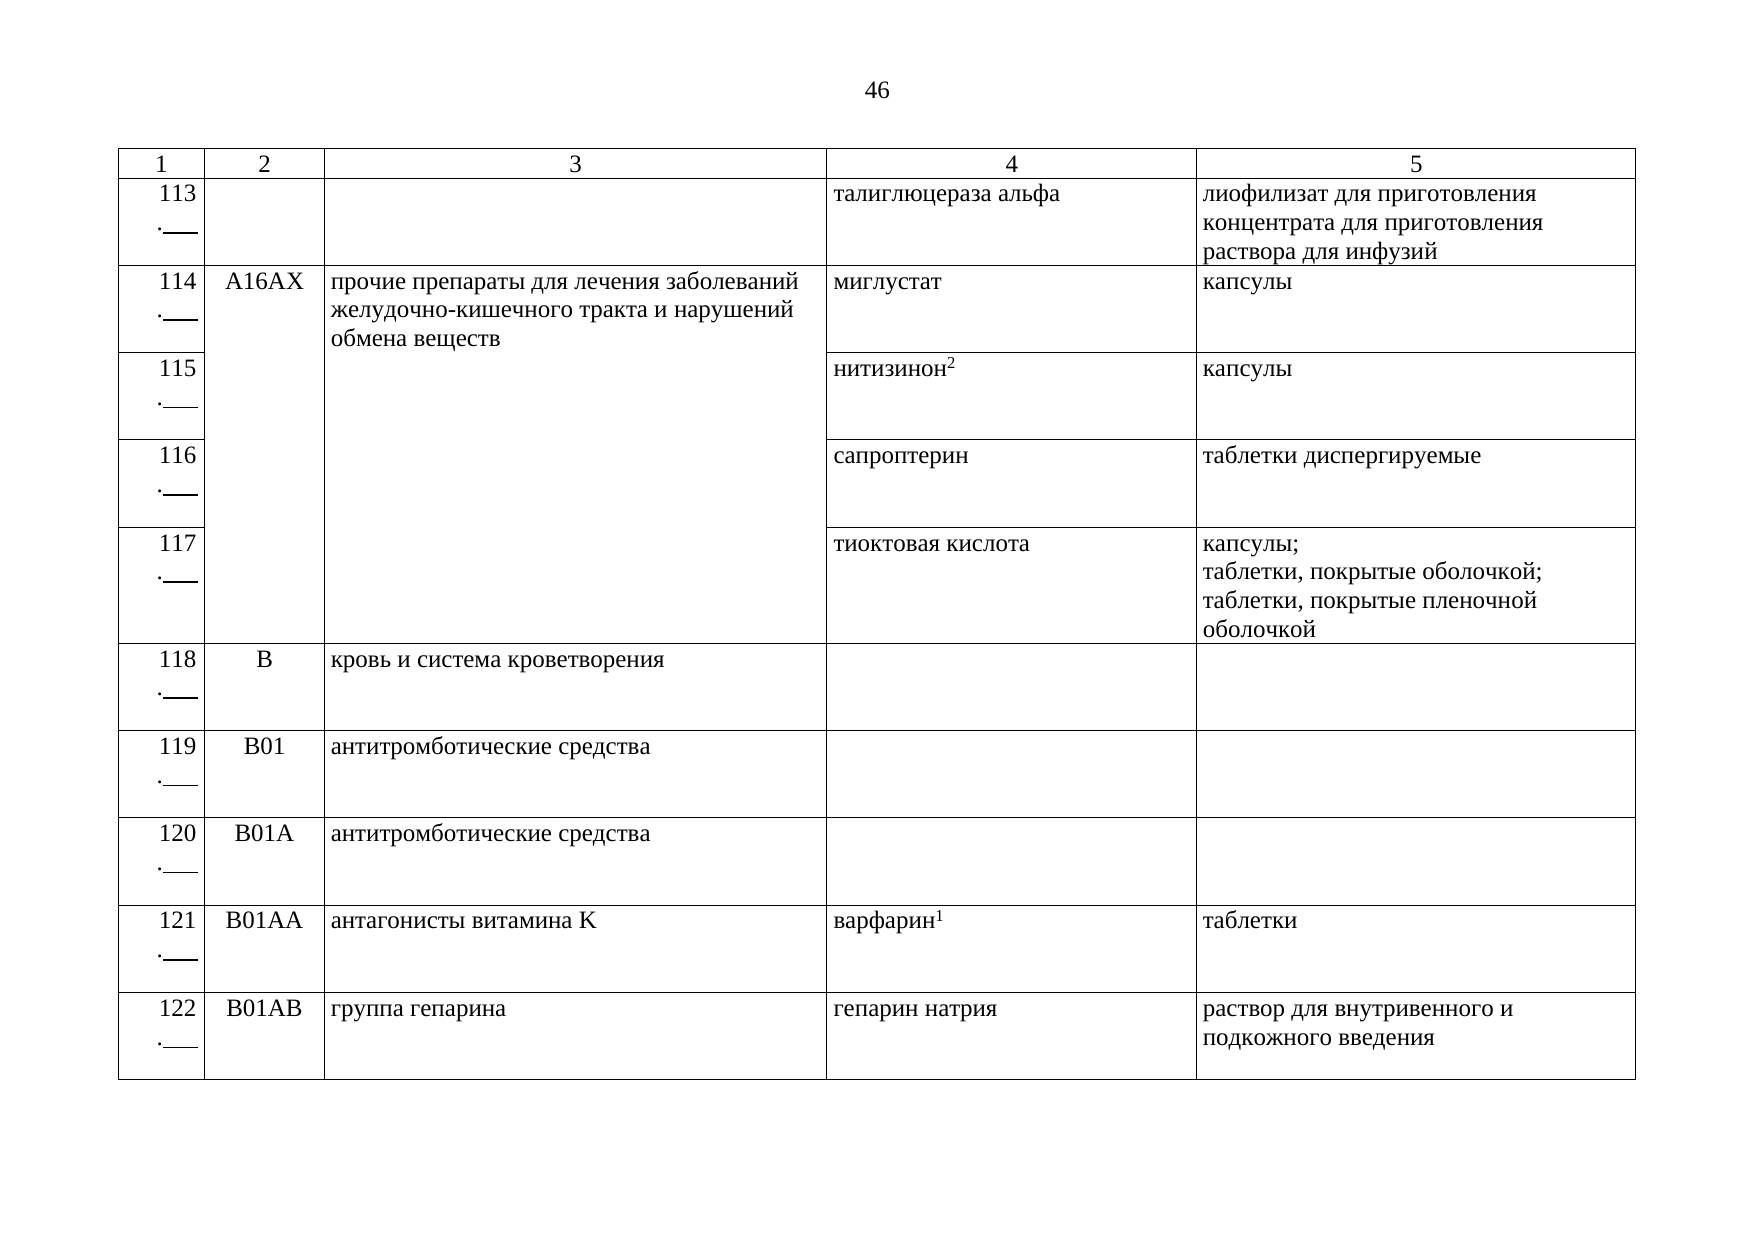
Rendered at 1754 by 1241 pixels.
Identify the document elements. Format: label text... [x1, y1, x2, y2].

table_cell тиоктовая кислота [827, 528, 1196, 643]
table_cell B01A [205, 818, 324, 904]
table_cell [827, 644, 1196, 730]
table_cell [119, 818, 204, 904]
table_header 2 [205, 149, 324, 177]
table_cell антитромботические средства [325, 818, 826, 904]
table_cell [1197, 731, 1635, 817]
table_cell талиглюцераза альфа [827, 179, 1196, 265]
table_cell варфарин1 [827, 906, 1196, 992]
table_cell B01 [205, 731, 324, 817]
table_cell B [205, 644, 324, 730]
table_cell нитизинон2 [827, 353, 1196, 439]
table_cell [827, 818, 1196, 904]
table_cell [1197, 818, 1635, 904]
table_cell A16AX [205, 266, 324, 643]
table_cell таблетки [1197, 906, 1635, 992]
table_cell антагонисты витамина K [325, 906, 826, 992]
table_cell лиофилизат для приготовления концентрата для приготовления раствора для инфузий [1197, 179, 1635, 265]
table_cell B01AA [205, 906, 324, 992]
table_cell [205, 179, 324, 265]
table_header 4 [827, 149, 1196, 177]
table_cell B01AB [205, 993, 324, 1079]
table_cell [119, 906, 204, 992]
table_cell миглустат [827, 266, 1196, 352]
table_cell [827, 731, 1196, 817]
table_cell [119, 644, 204, 730]
table_cell кровь и система кроветворения [325, 644, 826, 730]
table_cell сапроптерин [827, 440, 1196, 527]
table_cell [119, 179, 204, 265]
table_cell таблетки диспергируемые [1197, 440, 1635, 527]
table_cell [119, 528, 204, 643]
table_cell [119, 440, 204, 527]
table_cell [325, 179, 826, 265]
table_header 1 [119, 149, 204, 177]
table_cell [119, 353, 204, 439]
table_cell капсулы [1197, 266, 1635, 352]
table_header 5 [1197, 149, 1635, 177]
table_cell [1197, 644, 1635, 730]
table_cell капсулы [1197, 353, 1635, 439]
table_cell антитромботические средства [325, 731, 826, 817]
table_header 3 [325, 149, 826, 177]
table_cell раствор для внутривенного и подкожного введения [1197, 993, 1635, 1079]
table_cell [119, 266, 204, 352]
table_cell прочие препараты для лечения заболеваний желудочно-кишечного тракта и нарушений обмена веществ [325, 266, 826, 643]
table_cell капсулы; таблетки, покрытые оболочкой; таблетки, покрытые пленочной оболочкой [1197, 528, 1635, 643]
table_cell [119, 731, 204, 817]
table_cell группа гепарина [325, 993, 826, 1079]
table_cell [119, 993, 204, 1079]
table_cell гепарин натрия [827, 993, 1196, 1079]
